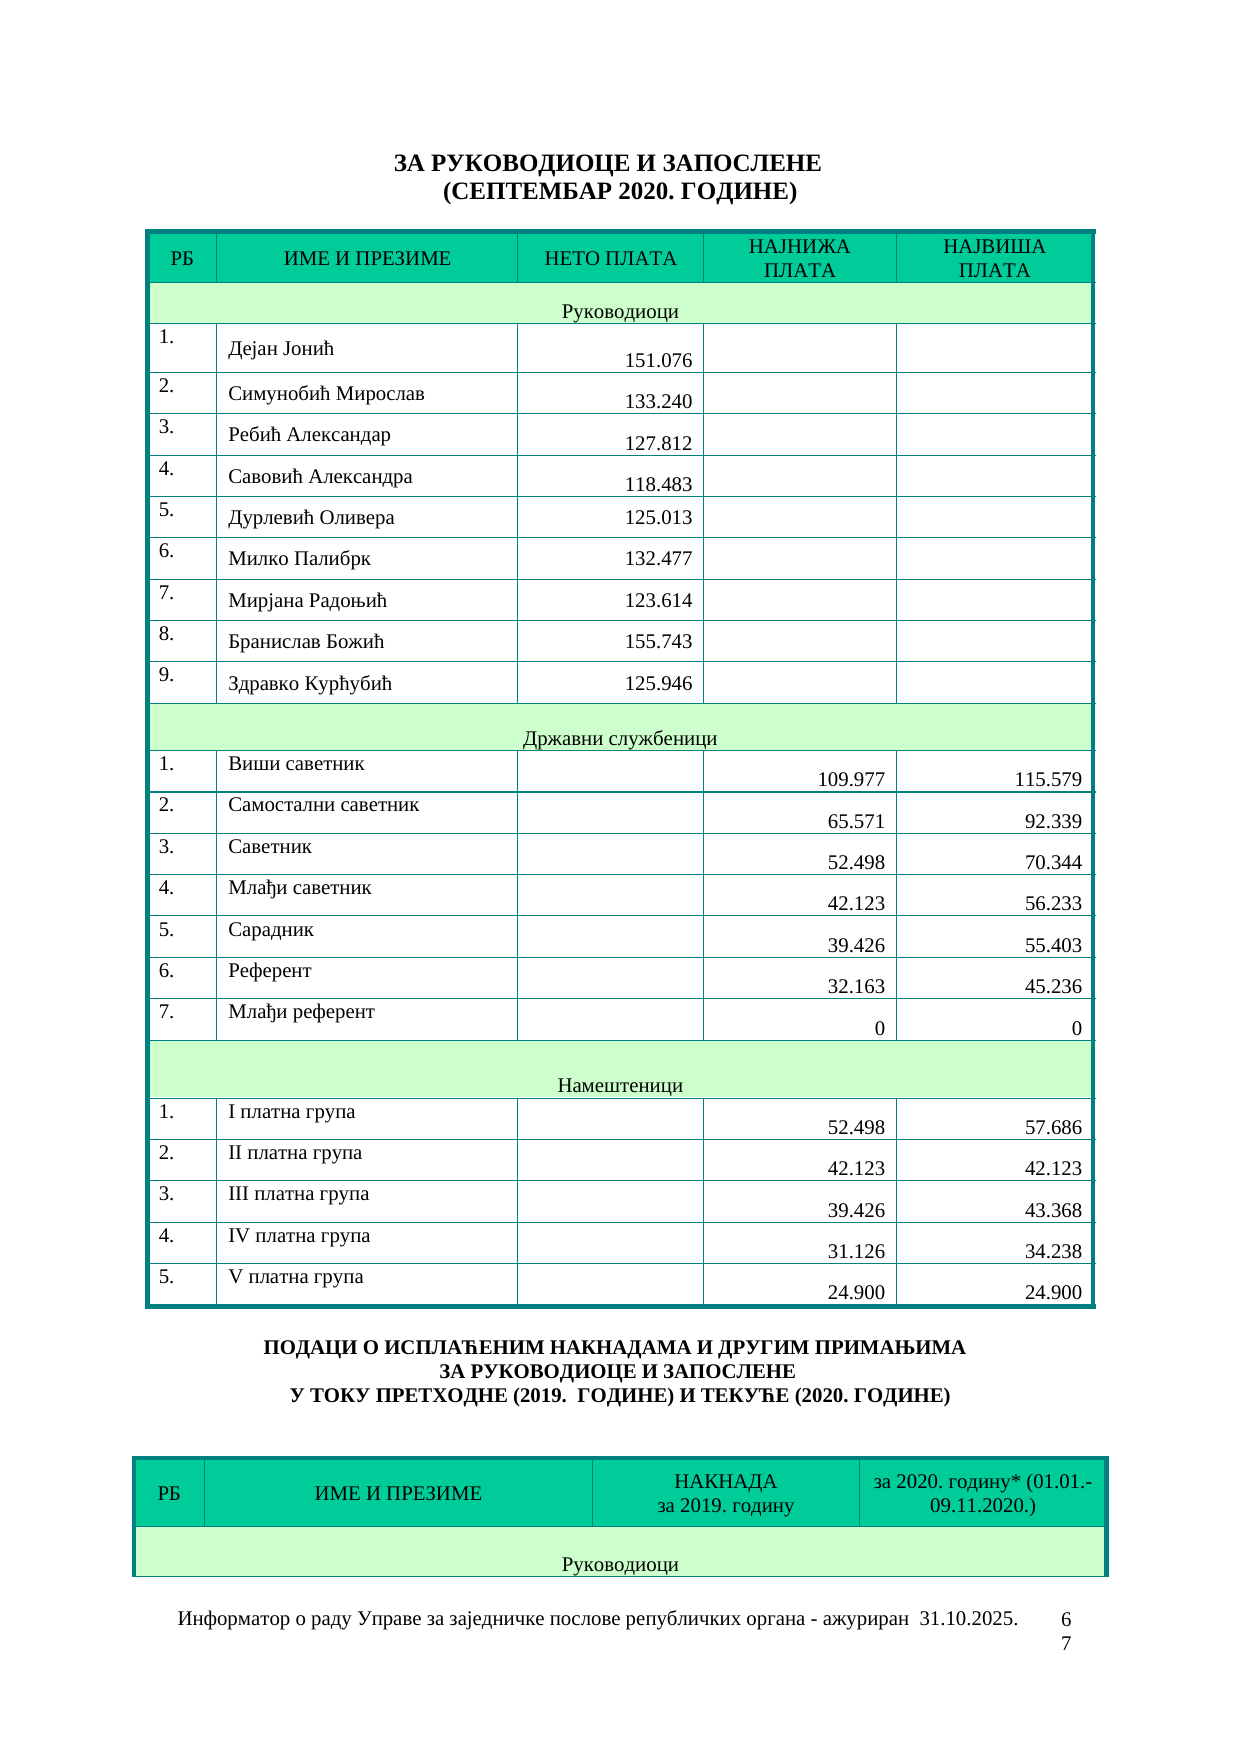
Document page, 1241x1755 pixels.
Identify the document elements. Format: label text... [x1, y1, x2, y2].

table_cell 115.579 [897, 751, 1091, 791]
table_cell Бранислав Божић [217, 621, 517, 661]
table_cell 123.614 [518, 580, 703, 620]
table_cell [518, 1264, 703, 1304]
table_cell Ребић Александар [217, 414, 517, 454]
table_cell 34.238 [897, 1223, 1091, 1263]
table_cell 4. [150, 456, 216, 496]
table_header НАЈВИША ПЛАТА [897, 234, 1091, 282]
table_cell 0 [704, 999, 896, 1039]
table_cell 24.900 [704, 1264, 896, 1304]
table_cell 4. [150, 875, 216, 915]
table_cell [518, 751, 703, 791]
table_cell 39.426 [704, 916, 896, 957]
table_cell Руководиоци [150, 283, 1091, 323]
table_cell 1. [150, 324, 216, 372]
table_cell Млађи саветник [217, 875, 517, 915]
table_cell [897, 662, 1091, 703]
table_header НЕТО ПЛАТА [518, 234, 703, 282]
table_cell [897, 414, 1091, 454]
table_cell 70.344 [897, 834, 1091, 874]
table_cell 118.483 [518, 456, 703, 496]
table_cell [518, 958, 703, 998]
table_cell Дејан Јонић [217, 324, 517, 372]
table_cell Мирјана Радоњић [217, 580, 517, 620]
table_cell [704, 497, 896, 537]
table_cell [897, 580, 1091, 620]
table_cell 42.123 [704, 1140, 896, 1180]
table_cell Саветник [217, 834, 517, 874]
table_cell 3. [150, 834, 216, 874]
table_cell 125.013 [518, 497, 703, 537]
table_cell [897, 324, 1091, 372]
table_cell 9. [150, 662, 216, 703]
table_cell [518, 834, 703, 874]
text (СЕПТЕМБАР 2020. ГОДИНЕ) [177, 176, 1063, 205]
table_cell [897, 621, 1091, 661]
table_cell 7. [150, 580, 216, 620]
table_cell 92.339 [897, 793, 1091, 833]
table_cell Државни службеници [150, 704, 1091, 750]
table_cell 2. [150, 1140, 216, 1180]
table_cell [518, 1140, 703, 1180]
table_cell 7. [150, 999, 216, 1039]
table_cell Референт [217, 958, 517, 998]
table_cell [704, 456, 896, 496]
table_cell 0 [897, 999, 1091, 1039]
table_cell Млађи референт [217, 999, 517, 1039]
table_cell Симунобић Мирослав [217, 373, 517, 413]
table_cell [897, 456, 1091, 496]
table_cell [704, 373, 896, 413]
table_cell V платна група [217, 1264, 517, 1304]
text У ТОКУ ПРЕТХОДНЕ (2019. ГОДИНЕ) И ТЕКУЋЕ (2020. ГОДИНЕ) [177, 1383, 1063, 1407]
table_cell Руководиоци [136, 1527, 1104, 1576]
table_cell I платна група [217, 1099, 517, 1139]
text ЗА РУКОВОДИОЦЕ И ЗАПОСЛЕНЕ [177, 148, 1063, 176]
table_cell 133.240 [518, 373, 703, 413]
table_cell 3. [150, 1181, 216, 1222]
table_cell [518, 1181, 703, 1222]
table_cell Здравко Курћубић [217, 662, 517, 703]
table_cell 43.368 [897, 1181, 1091, 1222]
table_cell 5. [150, 1264, 216, 1304]
table_cell [704, 414, 896, 454]
table_cell 45.236 [897, 958, 1091, 998]
table_cell 8. [150, 621, 216, 661]
table_cell 132.477 [518, 538, 703, 578]
text ЗА РУКОВОДИОЦЕ И ЗАПОСЛЕНЕ [177, 1359, 1063, 1383]
table_cell 125.946 [518, 662, 703, 703]
table_cell 2. [150, 793, 216, 833]
table_header РБ [136, 1460, 204, 1526]
table_cell III платна група [217, 1181, 517, 1222]
table_cell 57.686 [897, 1099, 1091, 1139]
table_cell 31.126 [704, 1223, 896, 1263]
table_cell Виши саветник [217, 751, 517, 791]
table_cell [518, 1099, 703, 1139]
table_cell Савовић Александра [217, 456, 517, 496]
table_cell IV платна група [217, 1223, 517, 1263]
table_cell 42.123 [704, 875, 896, 915]
table_cell Намештеници [150, 1041, 1091, 1097]
table_cell [704, 580, 896, 620]
table_cell [518, 793, 703, 833]
table_cell 1. [150, 751, 216, 791]
table_cell II платна група [217, 1140, 517, 1180]
table_header НАКНАДА за 2019. годину [593, 1460, 859, 1526]
table_cell 24.900 [897, 1264, 1091, 1304]
table_cell 3. [150, 414, 216, 454]
table_cell 4. [150, 1223, 216, 1263]
table_cell Милко Палибрк [217, 538, 517, 578]
table_cell 52.498 [704, 834, 896, 874]
table_header НАЈНИЖА ПЛАТА [704, 234, 896, 282]
table_cell 151.076 [518, 324, 703, 372]
table_cell [518, 999, 703, 1039]
table_cell [704, 324, 896, 372]
table_cell 127.812 [518, 414, 703, 454]
table_cell [518, 916, 703, 957]
table_cell 6. [150, 958, 216, 998]
table_cell [897, 497, 1091, 537]
table_cell 56.233 [897, 875, 1091, 915]
table_cell [518, 875, 703, 915]
table_cell 42.123 [897, 1140, 1091, 1180]
table_cell [704, 538, 896, 578]
table_cell [704, 621, 896, 661]
table_cell 6. [150, 538, 216, 578]
table_cell [897, 373, 1091, 413]
table_cell Дурлевић Оливера [217, 497, 517, 537]
table_cell [897, 538, 1091, 578]
table_cell 32.163 [704, 958, 896, 998]
table_cell [518, 1223, 703, 1263]
table_cell [704, 662, 896, 703]
table_cell 109.977 [704, 751, 896, 791]
table_cell 5. [150, 916, 216, 957]
table_cell 155.743 [518, 621, 703, 661]
table_cell 1. [150, 1099, 216, 1139]
table_cell 2. [150, 373, 216, 413]
table_header ИМЕ И ПРЕЗИМЕ [217, 234, 517, 282]
table_cell Сарадник [217, 916, 517, 957]
table_cell 65.571 [704, 793, 896, 833]
table_cell Самостални саветник [217, 793, 517, 833]
table_cell 5. [150, 497, 216, 537]
table_cell 55.403 [897, 916, 1091, 957]
table_header РБ [150, 234, 216, 282]
table_cell 39.426 [704, 1181, 896, 1222]
table_header ИМЕ И ПРЕЗИМЕ [205, 1460, 592, 1526]
table_cell 52.498 [704, 1099, 896, 1139]
text ПОДАЦИ О ИСПЛАЋЕНИМ НАКНАДАМА И ДРУГИМ ПРИМАЊИМА [177, 1335, 1063, 1359]
table_header за 2020. годину* (01.01.-09.11.2020.) [860, 1460, 1104, 1526]
